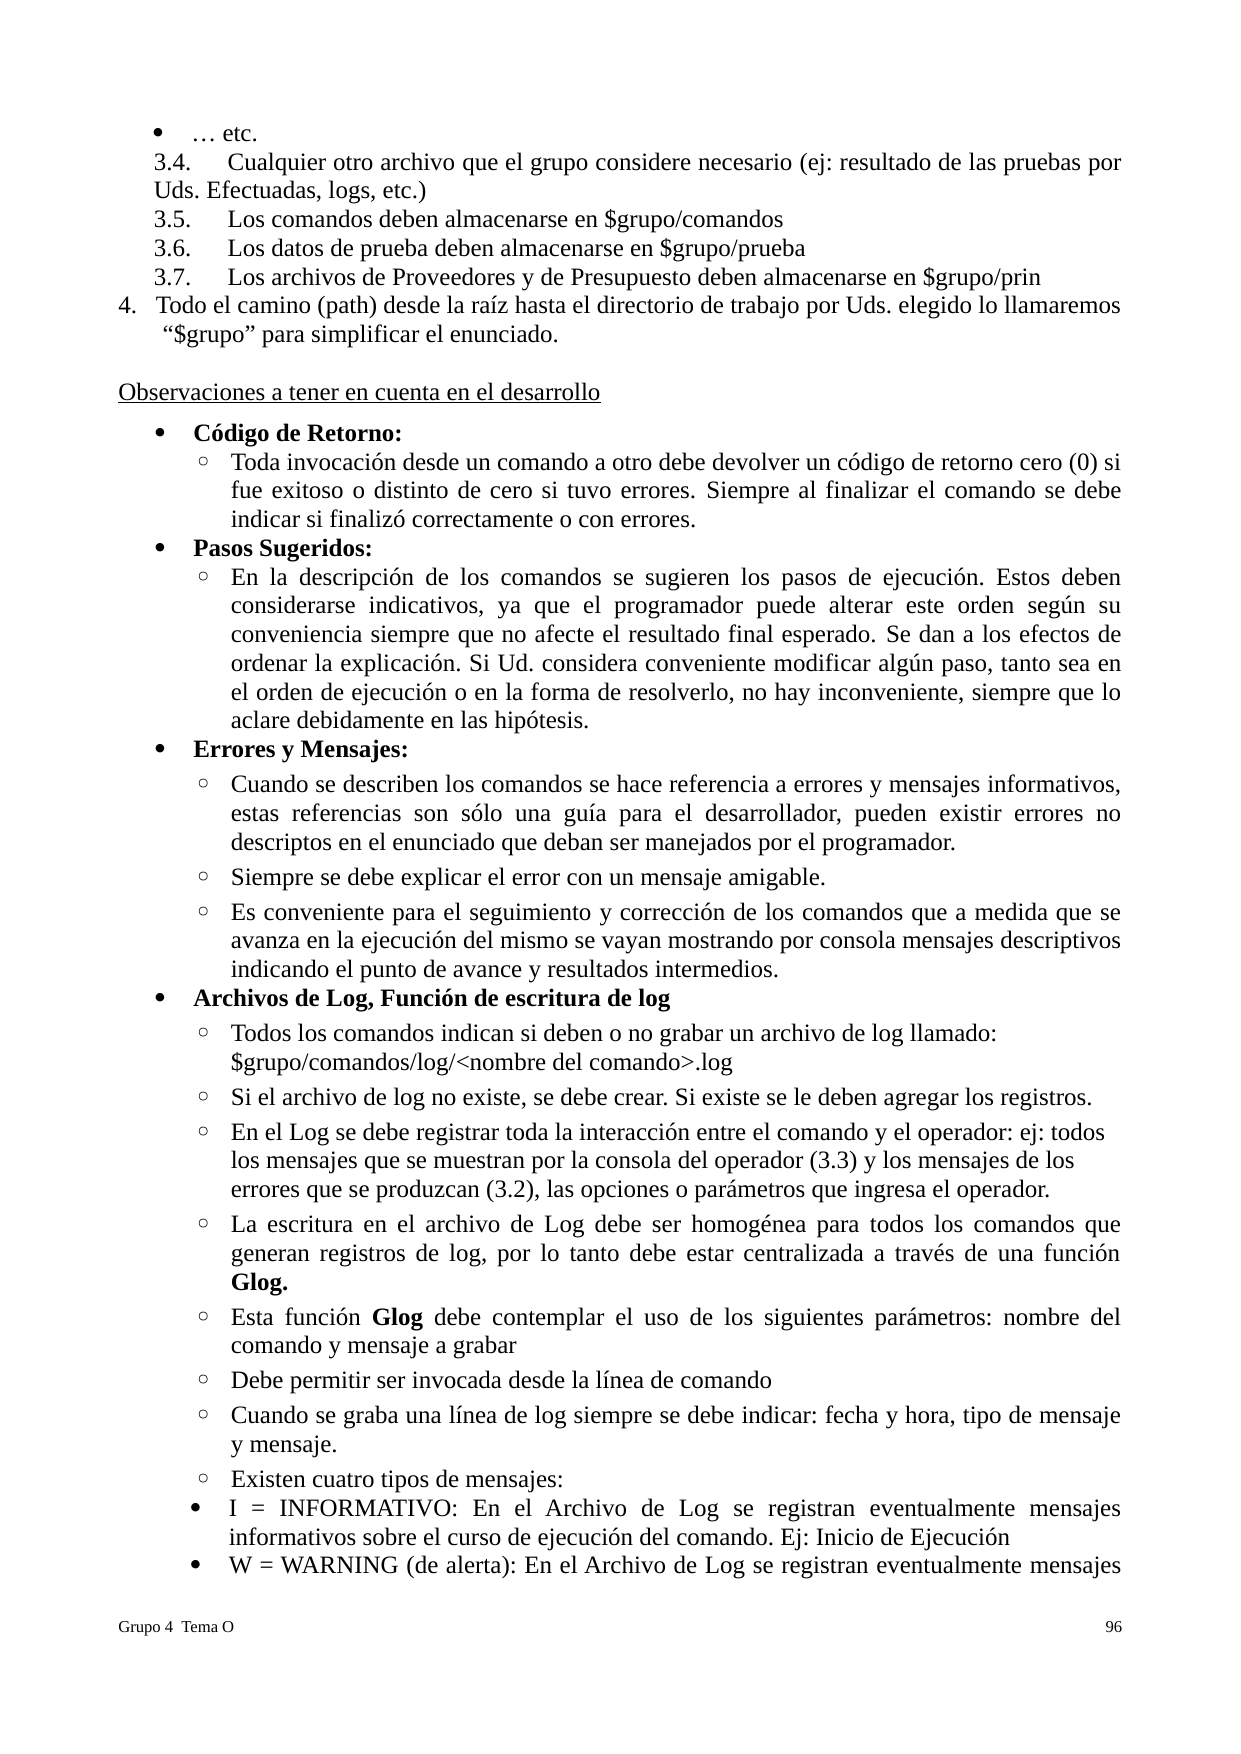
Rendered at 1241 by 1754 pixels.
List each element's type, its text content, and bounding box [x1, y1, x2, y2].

list … etc. [153, 118, 1122, 147]
list En el Log se debe registrar toda la interacción entre el comando y el operador: ej: todos los mensajes que se muestran por la consola del operador (3.3) y los mensajes de los errores que se produzcan (3.2), las opciones o parámetros que ingresa el operador. [193, 1117, 1122, 1203]
list Todos los comandos indican si deben o no grabar un archivo de log llamado: $grupo/comandos/log/<nombre del comando>.log [193, 1018, 1122, 1076]
list Siempre se debe explicar el error con un mensaje amigable. [193, 862, 1122, 891]
list Pasos Sugeridos: [156, 533, 1122, 562]
list Es conveniente para el seguimiento y corrección de los comandos que a medida que se avanza en la ejecución del mismo se vayan mostrando por consola mensajes descriptivos indicando el punto de avance y resultados intermedios. [193, 897, 1122, 983]
list Los datos de prueba deben almacenarse en $grupo/prueba [153, 233, 1122, 262]
list La escritura en el archivo de Log debe ser homogénea para todos los comandos que generan registros de log, por lo tanto debe estar centralizada a través de una función Glog. [193, 1209, 1122, 1296]
list Cuando se graba una línea de log siempre se debe indicar: fecha y hora, tipo de mensaje y mensaje. [193, 1401, 1122, 1458]
list Cualquier otro archivo que el grupo considere necesario (ej: resultado de las pruebas por Uds. Efectuadas, logs, etc.) [153, 147, 1122, 204]
list Los comandos deben almacenarse en $grupo/comandos [153, 204, 1122, 233]
list Código de Retorno: [156, 418, 1122, 447]
list Cuando se describen los comandos se hace referencia a errores y mensajes informativos, estas referencias son sólo una guía para el desarrollador, pueden existir errores no descriptos en el enunciado que deban ser manejados por el programador. [193, 769, 1122, 856]
list W = WARNING (de alerta): En el Archivo de Log se registran eventualmente mensajes [191, 1551, 1122, 1579]
list Todo el camino (path) desde la raíz hasta el directorio de trabajo por Uds. elegido lo llamaremos “$grupo” para simplificar el enunciado. [118, 291, 1122, 348]
list I = INFORMATIVO: En el Archivo de Log se registran eventualmente mensajes informativos sobre el curso de ejecución del comando. Ej: Inicio de Ejecución [191, 1493, 1122, 1551]
list Errores y Mensajes: [156, 734, 1122, 763]
list Existen cuatro tipos de mensajes: [193, 1464, 1122, 1493]
list Si el archivo de log no existe, se debe crear. Si existe se le deben agregar los registros. [193, 1082, 1122, 1111]
list En la descripción de los comandos se sugieren los pasos de ejecución. Estos deben considerarse indicativos, ya que el programador puede alterar este orden según su conveniencia siempre que no afecte el resultado final esperado. Se dan a los efectos de ordenar la explicación. Si Ud. considera conveniente modificar algún paso, tanto sea en el orden de ejecución o en la forma de resolverlo, no hay inconveniente, siempre que lo aclare debidamente en las hipótesis. [193, 562, 1122, 734]
text Observaciones a tener en cuenta en el desarrollo [118, 377, 1122, 406]
list Archivos de Log, Función de escritura de log [156, 983, 1122, 1012]
list Esta función Glog debe contemplar el uso de los siguientes parámetros: nombre del comando y mensaje a grabar [193, 1302, 1122, 1359]
list Debe permitir ser invocada desde la línea de comando [193, 1366, 1122, 1394]
list Los archivos de Proveedores y de Presupuesto deben almacenarse en $grupo/prin [153, 262, 1122, 291]
list Toda invocación desde un comando a otro debe devolver un código de retorno cero (0) si fue exitoso o distinto de cero si tuvo errores. Siempre al finalizar el comando se debe indicar si finalizó correctamente o con errores. [193, 447, 1122, 533]
